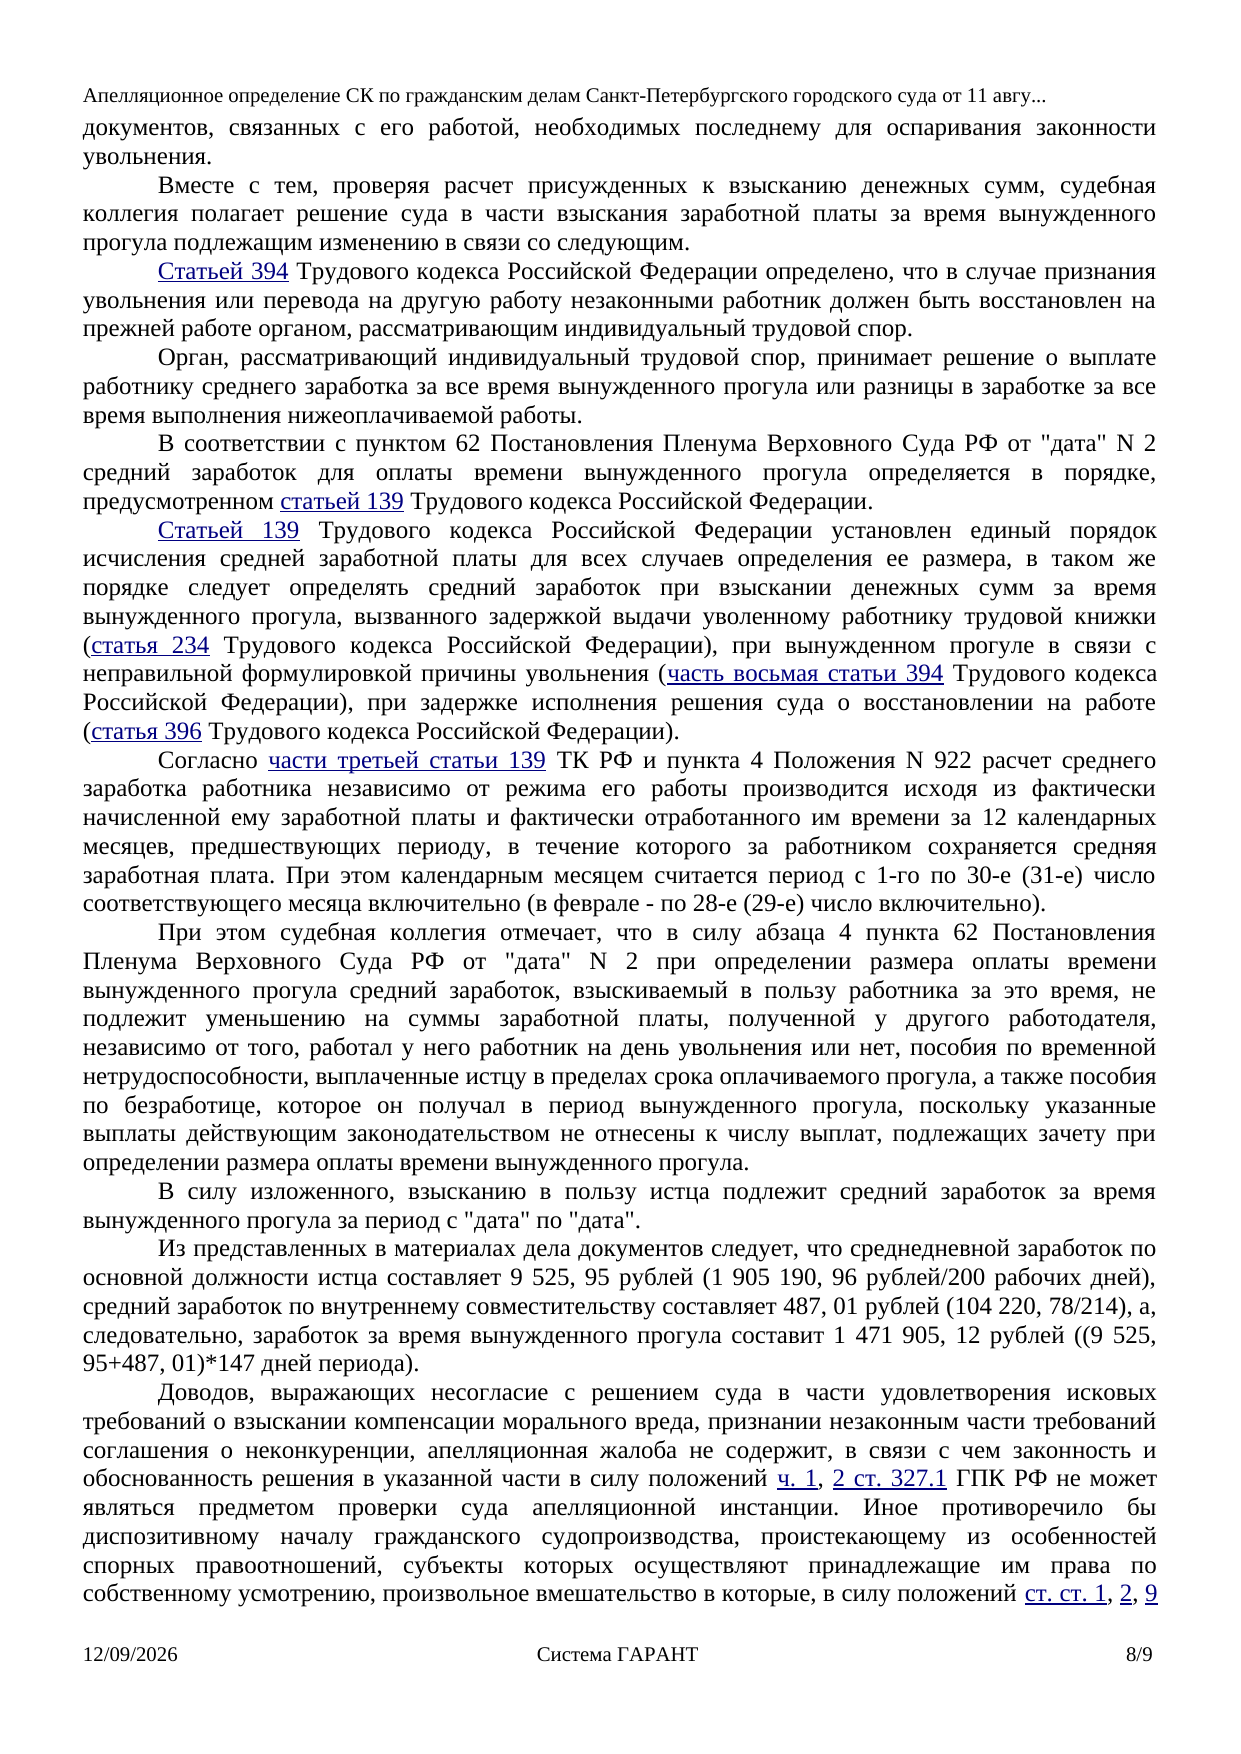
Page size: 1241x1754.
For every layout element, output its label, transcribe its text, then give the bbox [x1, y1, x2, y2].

text При этом судебная коллегия отмечает, что в силу абзаца 4 пункта 62 Постановления Пленума Верховного Суда РФ от "дата" N 2 при определении размера оплаты времени вынужденного прогула средний заработок, взыскиваемый в пользу работника за это время, не подлежит уменьшению на суммы заработной платы, полученной у другого работодателя, независимо от того, работал у него работник на день увольнения или нет, пособия по временной нетрудоспособности, выплаченные истцу в пределах срока оплачиваемого прогула, а также пособия по безработице, которое он получал в период вынужденного прогула, поскольку указанные выплаты действующим законодательством не отнесены к числу выплат, подлежащих зачету при определении размера оплаты времени вынужденного прогула. [83, 917, 1157, 1176]
text Орган, рассматривающий индивидуальный трудовой спор, принимает решение о выплате работнику среднего заработка за все время вынужденного прогула или разницы в заработке за все время выполнения нижеоплачиваемой работы. [83, 342, 1157, 428]
text В силу изложенного, взысканию в пользу истца подлежит средний заработок за время вынужденного прогула за период с "дата" по "дата". [83, 1176, 1157, 1233]
text Согласно части третьей статьи 139 ТК РФ и пункта 4 Положения N 922 расчет среднего заработка работника независимо от режима его работы производится исходя из фактически начисленной ему заработной платы и фактически отработанного им времени за 12 календарных месяцев, предшествующих периоду, в течение которого за работником сохраняется средняя заработная плата. При этом календарным месяцем считается период с 1-го по 30-е (31-е) число соответствующего месяца включительно (в феврале - по 28-е (29-е) число включительно). [83, 745, 1157, 917]
text В соответствии с пунктом 62 Постановления Пленума Верховного Суда РФ от "дата" N 2 средний заработок для оплаты времени вынужденного прогула определяется в порядке, предусмотренном статьей 139 Трудового кодекса Российской Федерации. [83, 428, 1157, 515]
text документов, связанных с его работой, необходимых последнему для оспаривания законности увольнения. [83, 112, 1157, 170]
text Статьей 139 Трудового кодекса Российской Федерации установлен единый порядок исчисления средней заработной платы для всех случаев определения ее размера, в таком же порядке следует определять средний заработок при взыскании денежных сумм за время вынужденного прогула, вызванного задержкой выдачи уволенному работнику трудовой книжки (статья 234 Трудового кодекса Российской Федерации), при вынужденном прогуле в связи с неправильной формулировкой причины увольнения (часть восьмая статьи 394 Трудового кодекса Российской Федерации), при задержке исполнения решения суда о восстановлении на работе (статья 396 Трудового кодекса Российской Федерации). [83, 515, 1157, 745]
text Из представленных в материалах дела документов следует, что среднедневной заработок по основной должности истца составляет 9 525, 95 рублей (1 905 190, 96 рублей/200 рабочих дней), средний заработок по внутреннему совместительству составляет 487, 01 рублей (104 220, 78/214), а, следовательно, заработок за время вынужденного прогула составит 1 471 905, 12 рублей ((9 525, 95+487, 01)*147 дней периода). [83, 1233, 1157, 1377]
text Доводов, выражающих несогласие с решением суда в части удовлетворения исковых требований о взыскании компенсации морального вреда, признании незаконным части требований соглашения о неконкуренции, апелляционная жалоба не содержит, в связи с чем законность и обоснованность решения в указанной части в силу положений ч. 1, 2 ст. 327.1 ГПК РФ не может являться предметом проверки суда апелляционной инстанции. Иное противоречило бы диспозитивному началу гражданского судопроизводства, проистекающему из особенностей спорных правоотношений, субъекты которых осуществляют принадлежащие им права по собственному усмотрению, произвольное вмешательство в которые, в силу положений ст. ст. 1, 2, 9 [83, 1377, 1157, 1607]
text Вместе с тем, проверяя расчет присужденных к взысканию денежных сумм, судебная коллегия полагает решение суда в части взыскания заработной платы за время вынужденного прогула подлежащим изменению в связи со следующим. [83, 170, 1157, 256]
text Статьей 394 Трудового кодекса Российской Федерации определено, что в случае признания увольнения или перевода на другую работу незаконными работник должен быть восстановлен на прежней работе органом, рассматривающим индивидуальный трудовой спор. [83, 256, 1157, 342]
